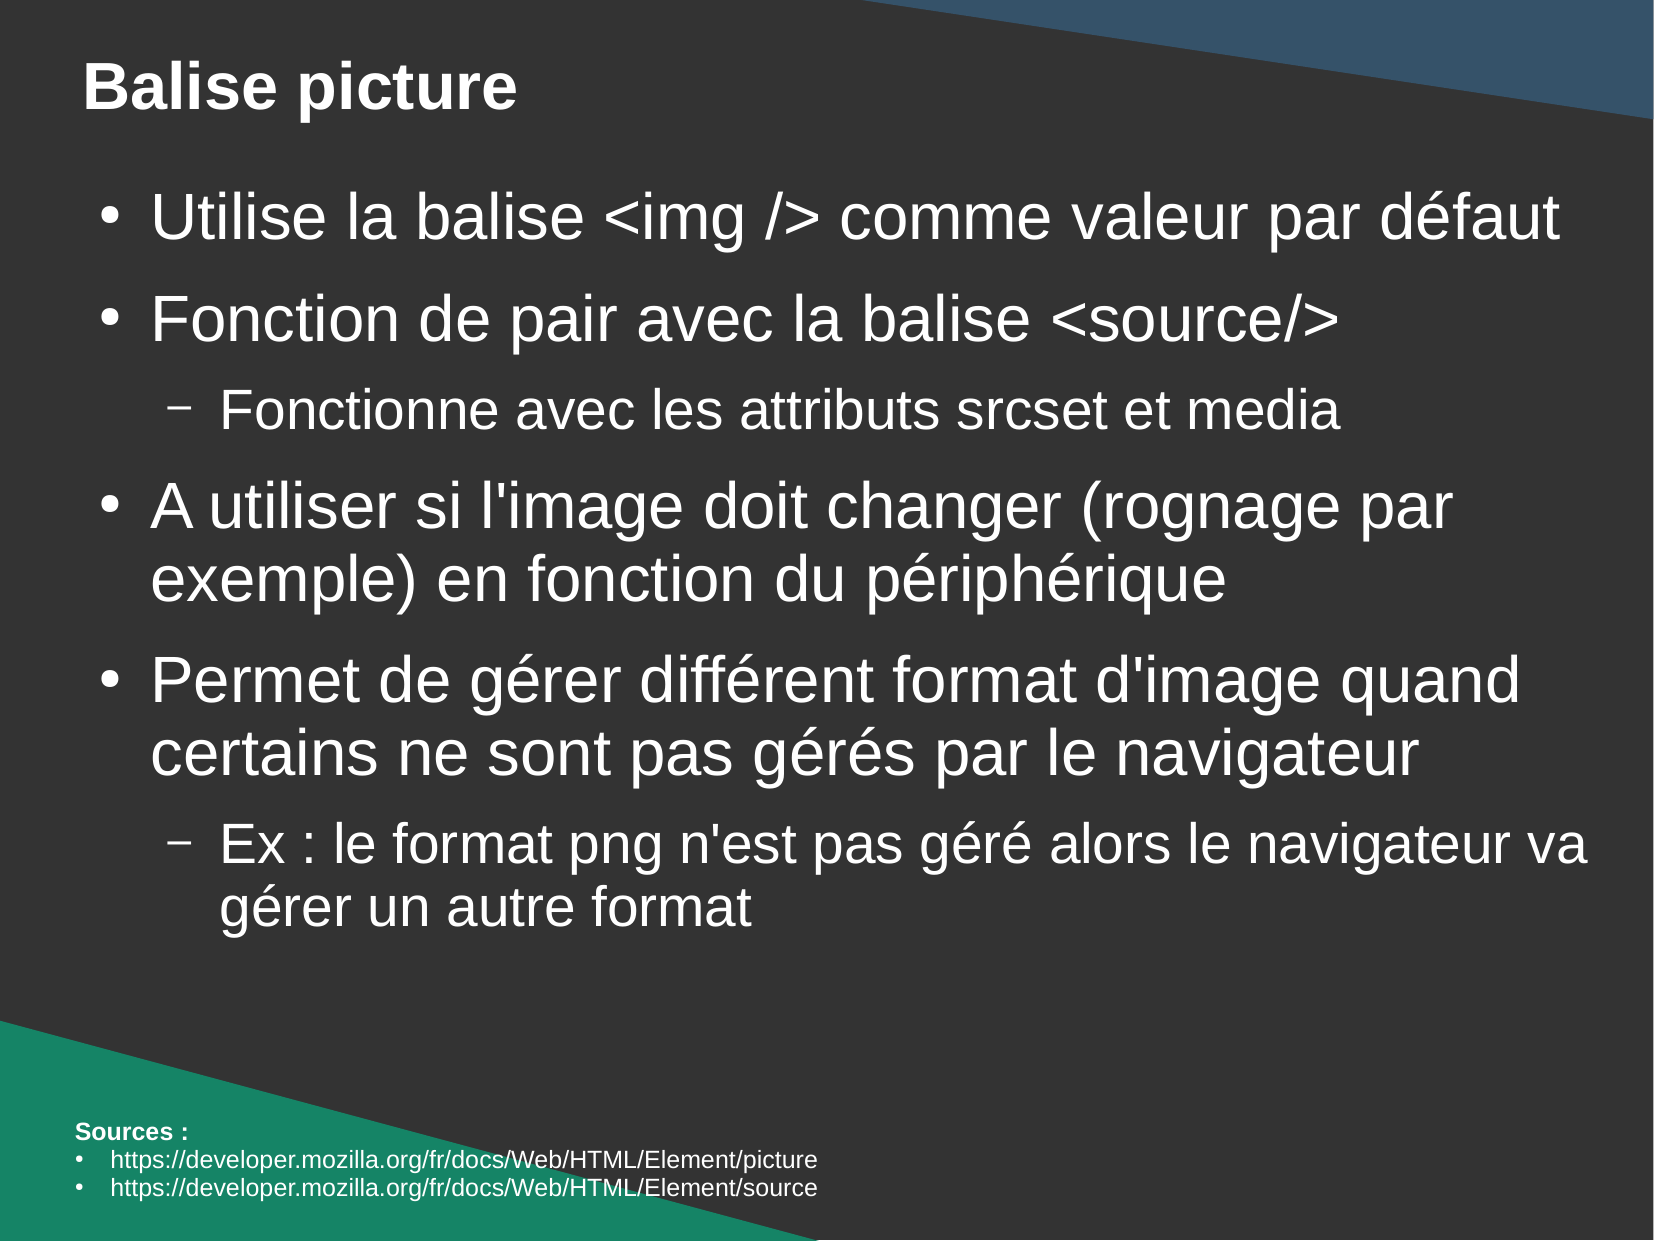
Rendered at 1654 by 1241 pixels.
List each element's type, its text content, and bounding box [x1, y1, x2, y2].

text_box [0, 1020, 332, 1241]
text_box [861, 0, 1654, 120]
text_box Sources : https://developer.mozilla.org/fr/docs/Web/HTML/Element/picture https://developer.mozilla.org/fr/docs/Web/HTML/Element/source [60, 1110, 1546, 1241]
title Balise picture [82, 49, 1571, 162]
list Utilise la balise <img /> comme valeur par défaut Fonction de pair avec la balise <source/> Fonctionne avec les attributs srcset et media A utiliser si l'image doit changer (rognage par exemple) en fonction du périphérique Permet de gérer différent format d'image quand certains ne sont pas gérés par le navigateur Ex : le format png n'est pas géré alors le navigateur va gérer un autre format [80, 180, 1605, 945]
